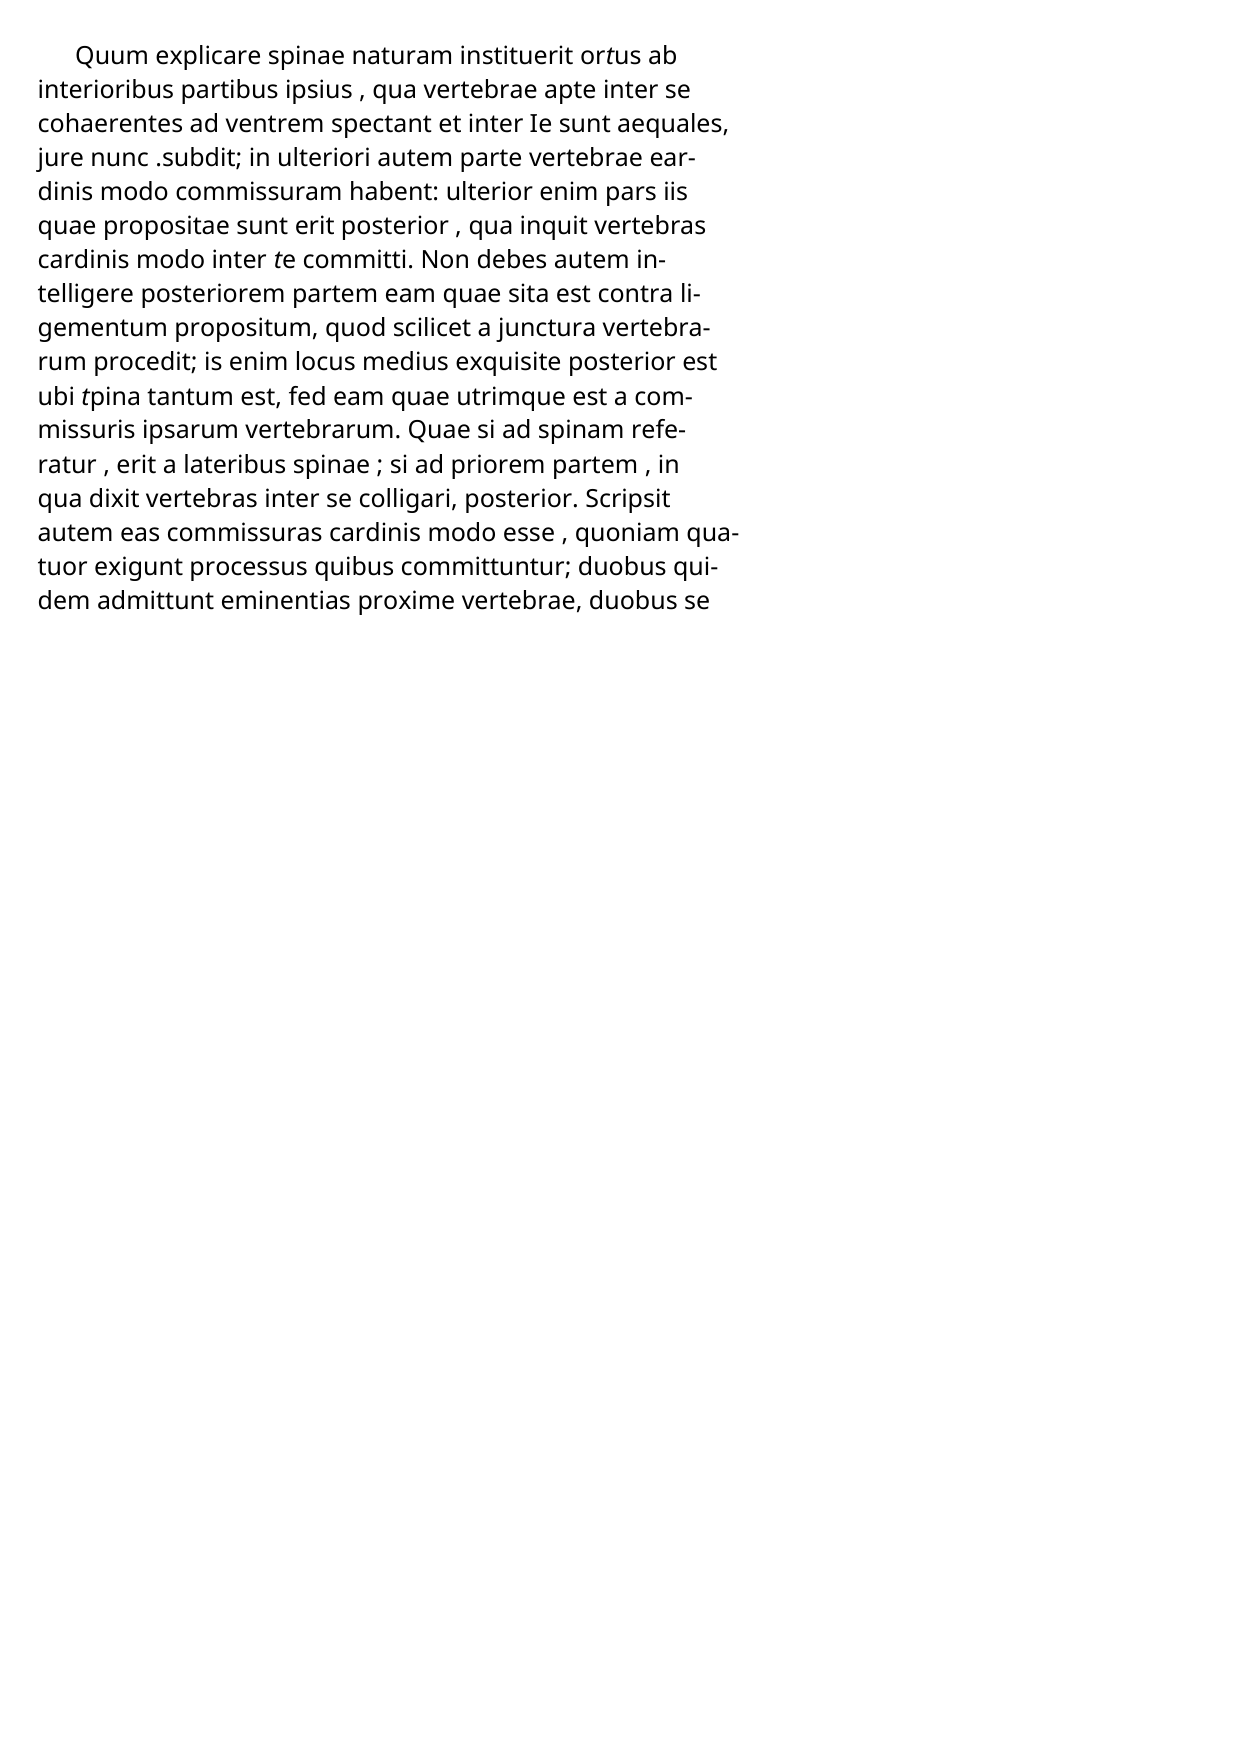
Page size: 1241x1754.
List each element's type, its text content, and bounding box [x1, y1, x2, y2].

text Quum explicare spinae naturam instituerit ortus ab interioribus partibus ipsius , qua vertebrae apte inter se cohaerentes ad ventrem spectant et inter Ie sunt aequales, jure nunc .subdit; in ulteriori autem parte vertebrae ear- dinis modo commissuram habent: ulterior enim pars iis quae propositae sunt erit posterior , qua inquit vertebras cardinis modo inter te committi. Non debes autem in- telligere posteriorem partem eam quae sita est contra li- gementum propositum, quod scilicet a junctura vertebra- rum procedit; is enim locus medius exquisite posterior est ubi tpina tantum est, fed eam quae utrimque est a com- missuris ipsarum vertebrarum. Quae si ad spinam refe- ratur , erit a lateribus spinae ; si ad priorem partem , in qua dixit vertebras inter se colligari, posterior. Scripsit autem eas commissuras cardinis modo esse , quoniam qua- tuor exigunt processus quibus committuntur; duobus qui- dem admittunt eminentias proxime vertebrae, duobus se [37, 37, 1203, 617]
